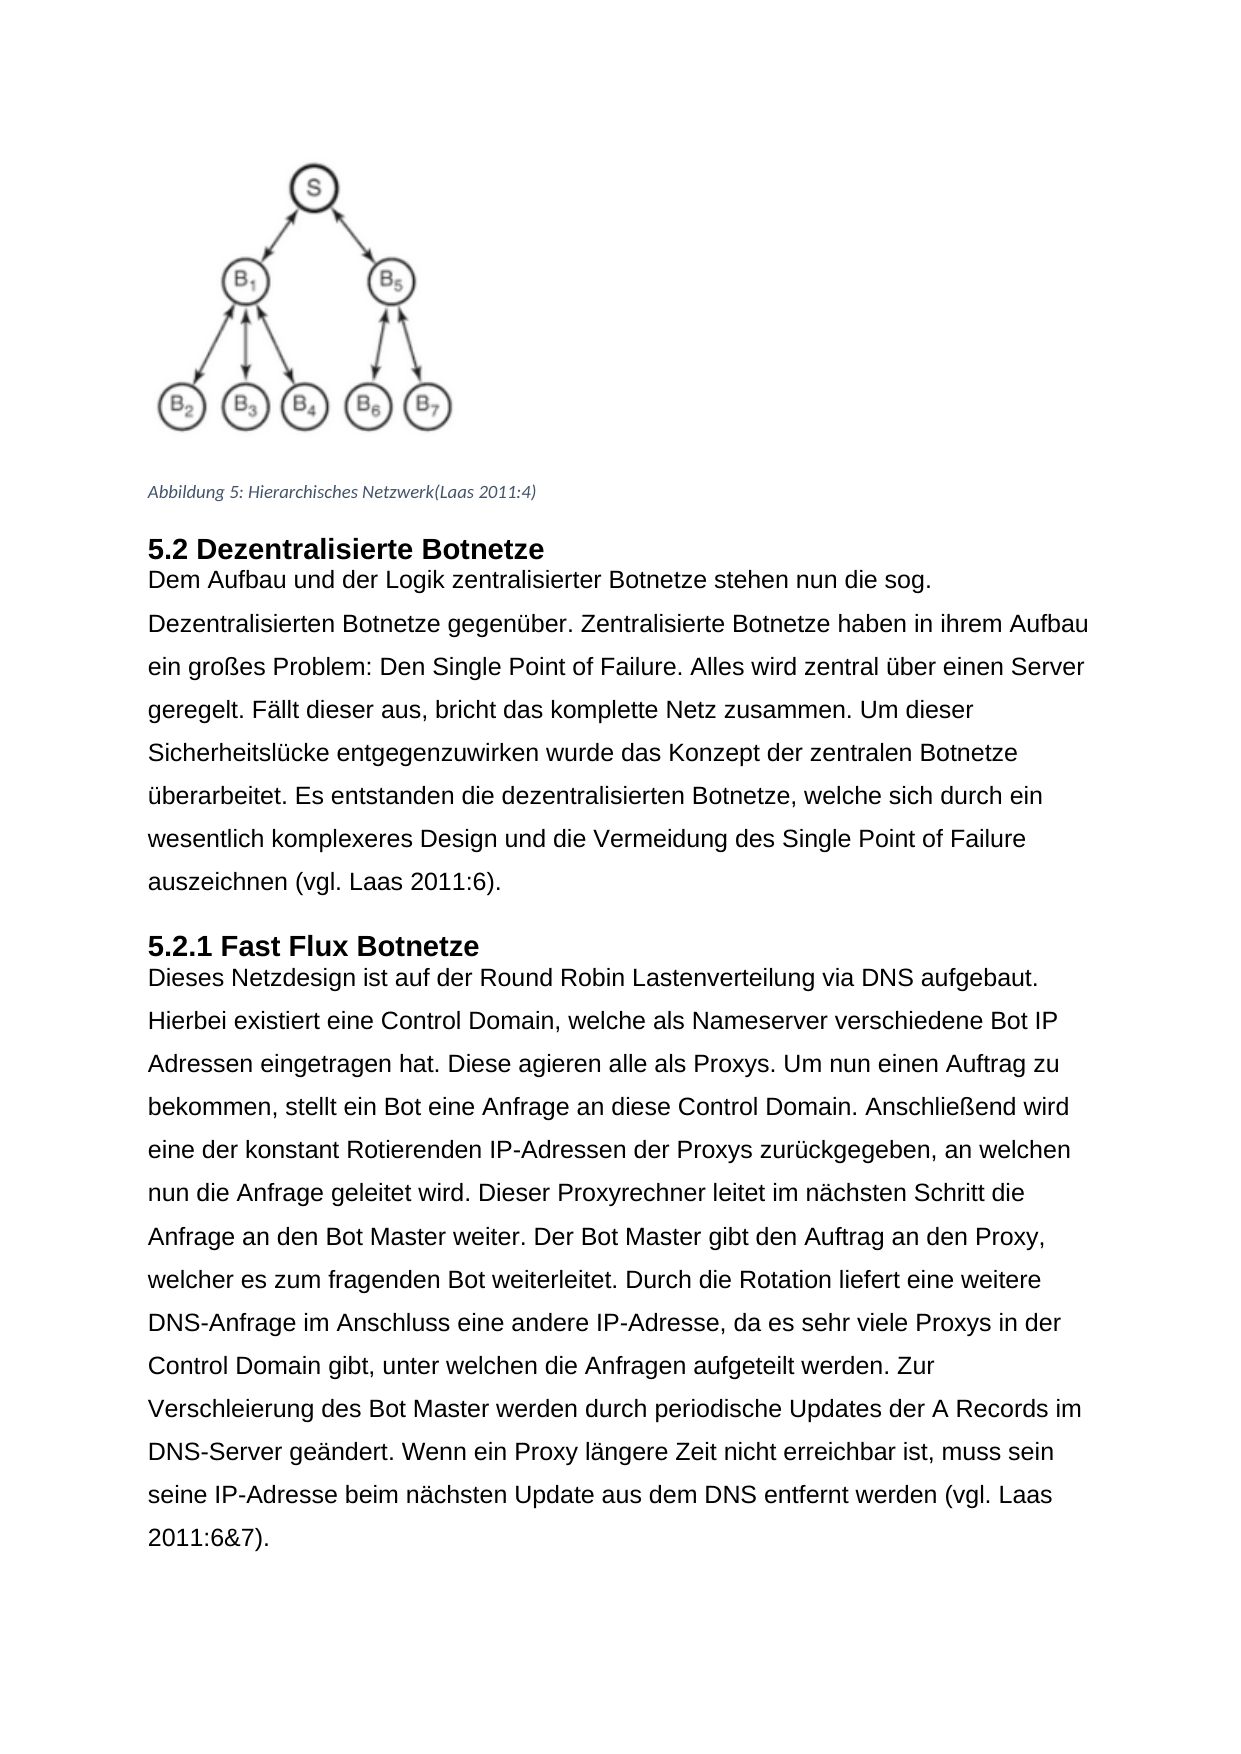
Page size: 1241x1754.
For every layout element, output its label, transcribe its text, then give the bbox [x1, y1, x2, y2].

text Dieses Netzdesign ist auf der Round Robin Lastenverteilung via DNS aufgebaut. Hierbei existiert eine Control Domain, welche als Nameserver verschiedene Bot IP Adressen eingetragen hat. Diese agieren alle als Proxys. Um nun einen Auftrag zu bekommen, stellt ein Bot eine Anfrage an diese Control Domain. Anschließend wird eine der konstant Rotierenden IP-Adressen der Proxys zurückgegeben, an welchen nun die Anfrage geleitet wird. Dieser Proxyrechner leitet im nächsten Schritt die Anfrage an den Bot Master weiter. Der Bot Master gibt den Auftrag an den Proxy, welcher es zum fragenden Bot weiterleitet. Durch die Rotation liefert eine weitere DNS-Anfrage im Anschluss eine andere IP-Adresse, da es sehr viele Proxys in der Control Domain gibt, unter welchen die Anfragen aufgeteilt werden. Zur Verschleierung des Bot Master werden durch periodische Updates der A Records im DNS-Server geändert. Wenn ein Proxy längere Zeit nicht erreichbar ist, muss sein seine IP-Adresse beim nächsten Update aus dem DNS entfernt werden (vgl. Laas 2011:6&7). [148, 963, 1093, 1552]
subtitle 5.2.1 Fast Flux Botnetze [148, 929, 1093, 963]
text Abbildung 5: Hierarchisches Netzwerk(Laas 2011:4) [148, 480, 1093, 503]
text Dem Aufbau und der Logik zentralisierter Botnetze stehen nun die sog. Dezentralisierten Botnetze gegenüber. Zentralisierte Botnetze haben in ihrem Aufbau ein großes Problem: Den Single Point of Failure. Alles wird zentral über einen Server geregelt. Fällt dieser aus, bricht das komplette Netz zusammen. Um dieser Sicherheitslücke entgegenzuwirken wurde das Konzept der zentralen Botnetze überarbeitet. Es entstanden die dezentralisierten Botnetze, welche sich durch ein wesentlich komplexeres Design und die Vermeidung des Single Point of Failure auszeichnen (vgl. Laas 2011:6). [148, 565, 1093, 896]
subtitle 5.2 Dezentralisierte Botnetze [148, 532, 1093, 565]
